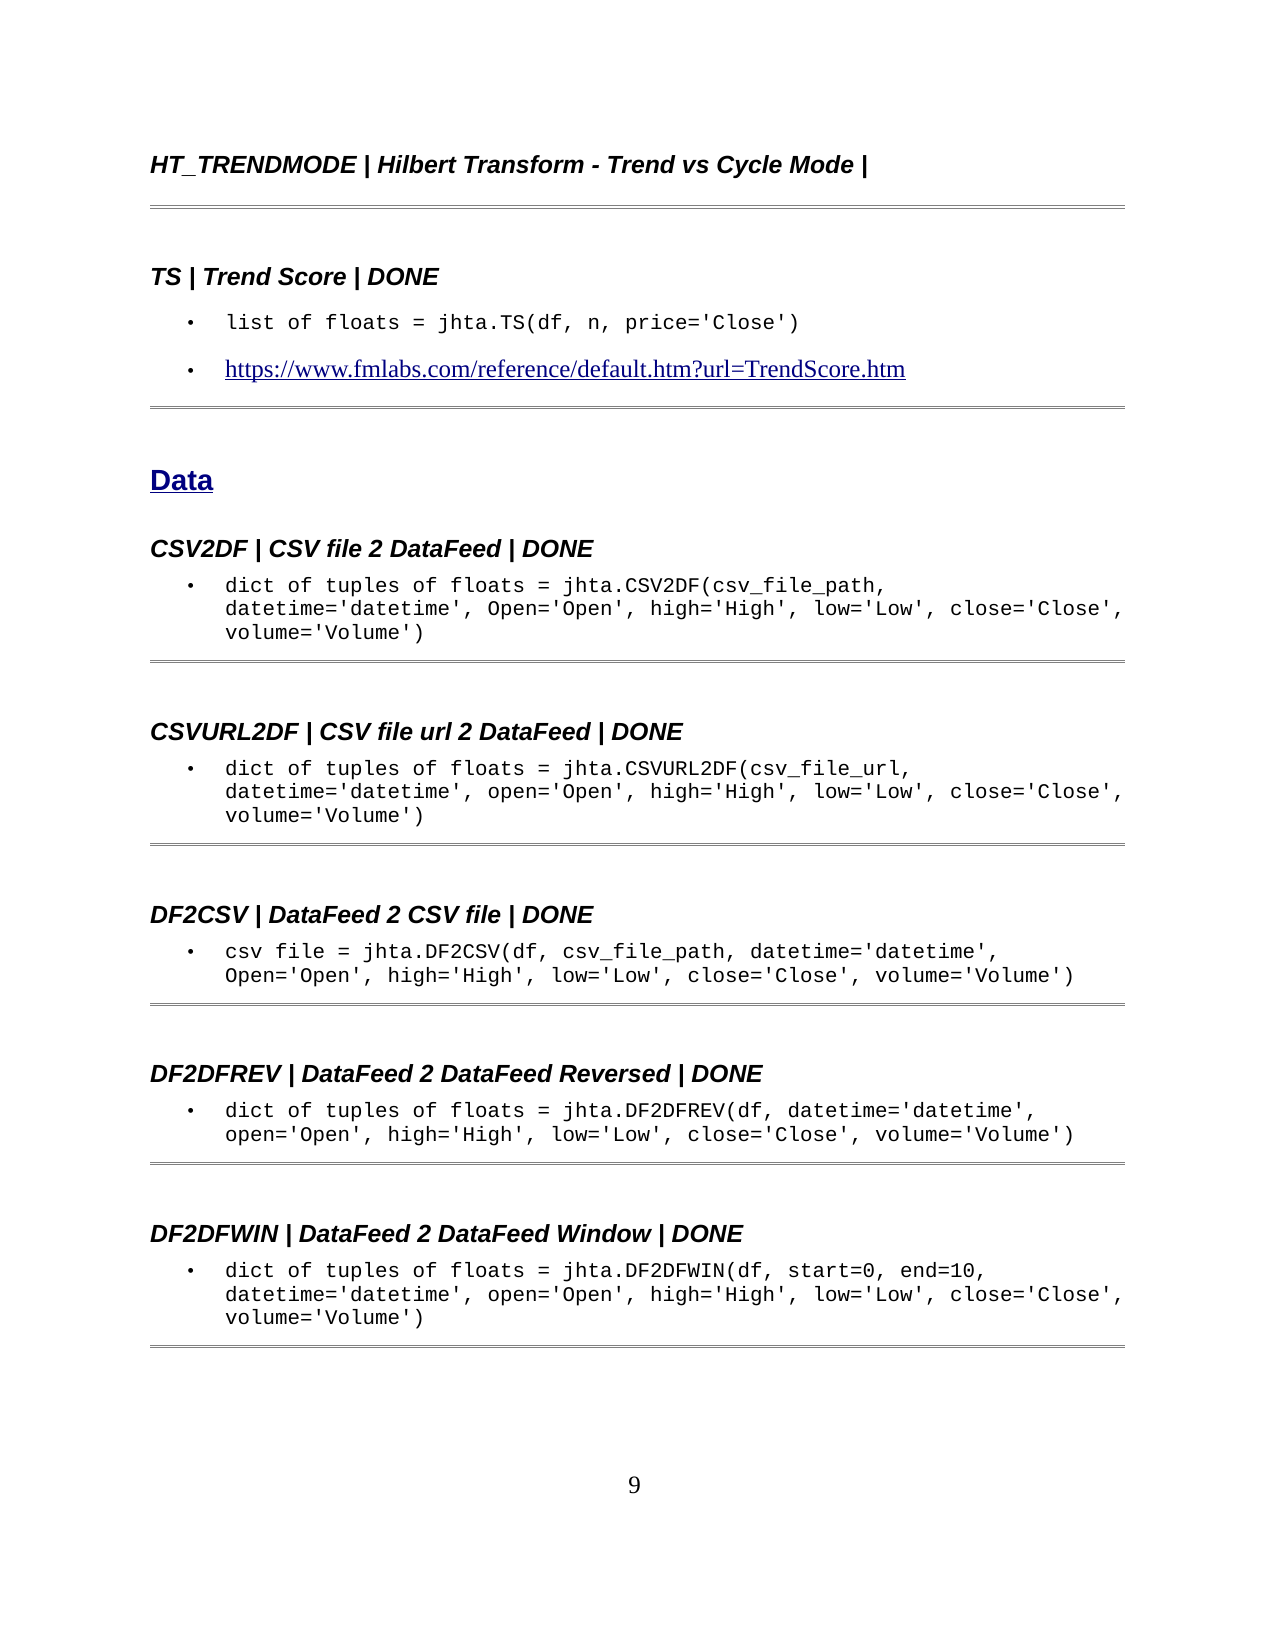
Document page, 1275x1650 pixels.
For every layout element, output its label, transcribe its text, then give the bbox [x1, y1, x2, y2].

subtitle DF2DFREV | DataFeed 2 DataFeed Reversed | DONE [150, 1059, 1125, 1088]
list dict of tuples of floats = jhta.CSV2DF(csv_file_path, datetime='datetime', Open='Open', high='High', low='Low', close='Close', volume='Volume') [187, 575, 1125, 646]
subtitle HT_TRENDMODE | Hilbert Transform - Trend vs Cycle Mode | [150, 150, 1125, 178]
subtitle CSV2DF | CSV file 2 DataFeed | DONE [150, 534, 1125, 562]
subtitle DF2DFWIN | DataFeed 2 DataFeed Window | DONE [150, 1219, 1125, 1247]
subtitle Data [150, 463, 1125, 496]
list csv file = jhta.DF2CSV(df, csv_file_path, datetime='datetime', Open='Open', high='High', low='Low', close='Close', volume='Volume') [187, 941, 1125, 988]
subtitle DF2CSV | DataFeed 2 CSV file | DONE [150, 900, 1125, 928]
list https://www.fmlabs.com/reference/default.htm?url=TrendScore.htm [187, 354, 1125, 382]
list dict of tuples of floats = jhta.DF2DFREV(df, datetime='datetime', open='Open', high='High', low='Low', close='Close', volume='Volume') [187, 1100, 1125, 1148]
subtitle CSVURL2DF | CSV file url 2 DataFeed | DONE [150, 717, 1125, 745]
list list of floats = jhta.TS(df, n, price='Close') [187, 312, 1125, 336]
subtitle TS | Trend Score | DONE [150, 262, 1125, 291]
list dict of tuples of floats = jhta.DF2DFWIN(df, start=0, end=10, datetime='datetime', open='Open', high='High', low='Low', close='Close', volume='Volume') [187, 1260, 1125, 1331]
list dict of tuples of floats = jhta.CSVURL2DF(csv_file_url, datetime='datetime', open='Open', high='High', low='Low', close='Close', volume='Volume') [187, 758, 1125, 829]
